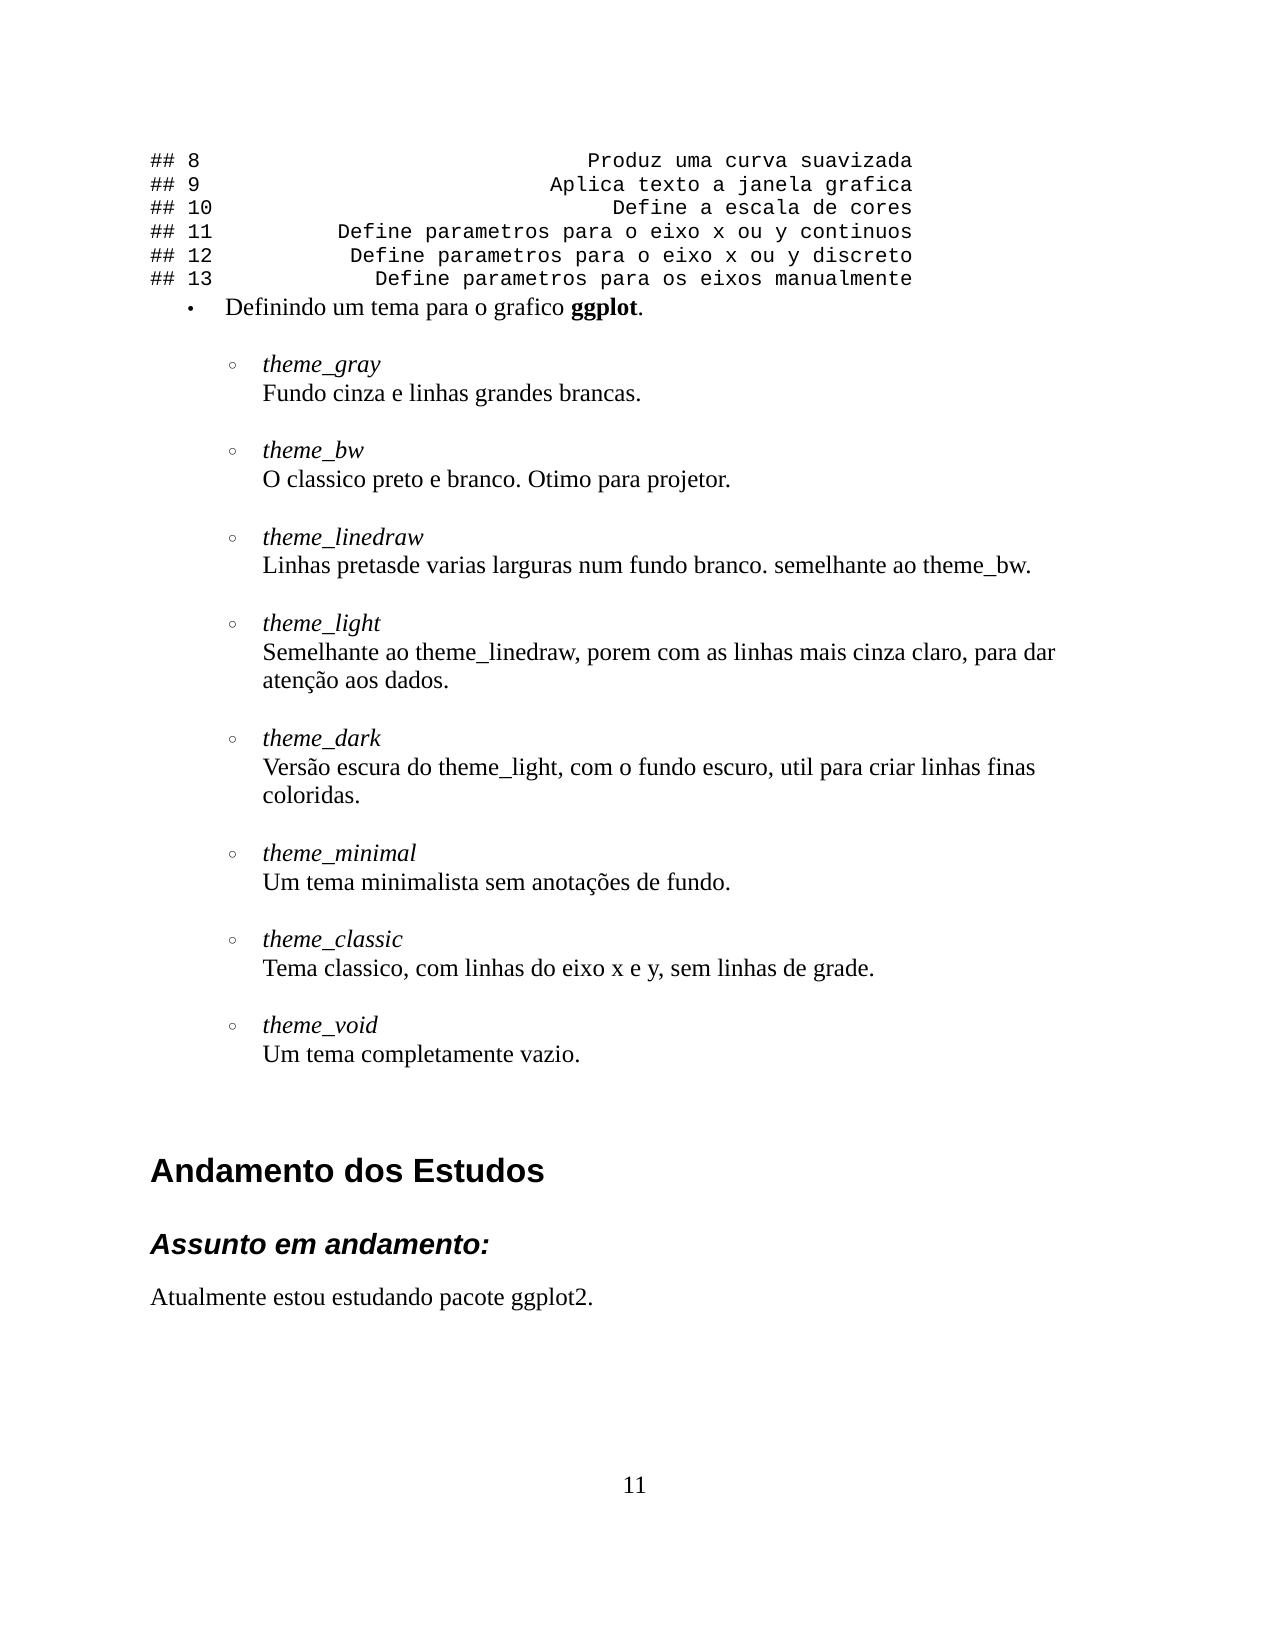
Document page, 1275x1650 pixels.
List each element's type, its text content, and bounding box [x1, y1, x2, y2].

text ## 10 Define a escala de cores [150, 197, 1125, 221]
list theme_bw O classico preto e branco. Otimo para projetor. [225, 436, 1125, 522]
text ## 12 Define parametros para o eixo x ou y discreto [150, 244, 1125, 268]
subtitle Andamento dos Estudos [150, 1151, 1125, 1189]
list theme_gray Fundo cinza e linhas grandes brancas. [225, 349, 1125, 436]
list Definindo um tema para o grafico ggplot. [187, 292, 1125, 349]
text ## 8 Produz uma curva suavizada [150, 150, 1125, 174]
list theme_minimal Um tema minimalista sem anotações de fundo. [225, 838, 1125, 924]
list theme_light Semelhante ao theme_linedraw, porem com as linhas mais cinza claro, para dar atenção aos dados. [225, 608, 1125, 723]
list theme_dark Versão escura do theme_light, com o fundo escuro, util para criar linhas finas coloridas. [225, 723, 1125, 838]
list theme_classic Tema classico, com linhas do eixo x e y, sem linhas de grade. [225, 924, 1125, 1011]
list theme_linedraw Linhas pretasde varias larguras num fundo branco. semelhante ao theme_bw. [225, 522, 1125, 608]
text ## 13 Define parametros para os eixos manualmente [150, 268, 1125, 292]
list theme_void Um tema completamente vazio. [225, 1011, 1125, 1097]
text Atualmente estou estudando pacote ggplot2. [150, 1282, 1125, 1339]
subtitle Assunto em andamento: [150, 1227, 1125, 1260]
text ## 9 Aplica texto a janela grafica [150, 174, 1125, 197]
text ## 11 Define parametros para o eixo x ou y continuos [150, 221, 1125, 244]
